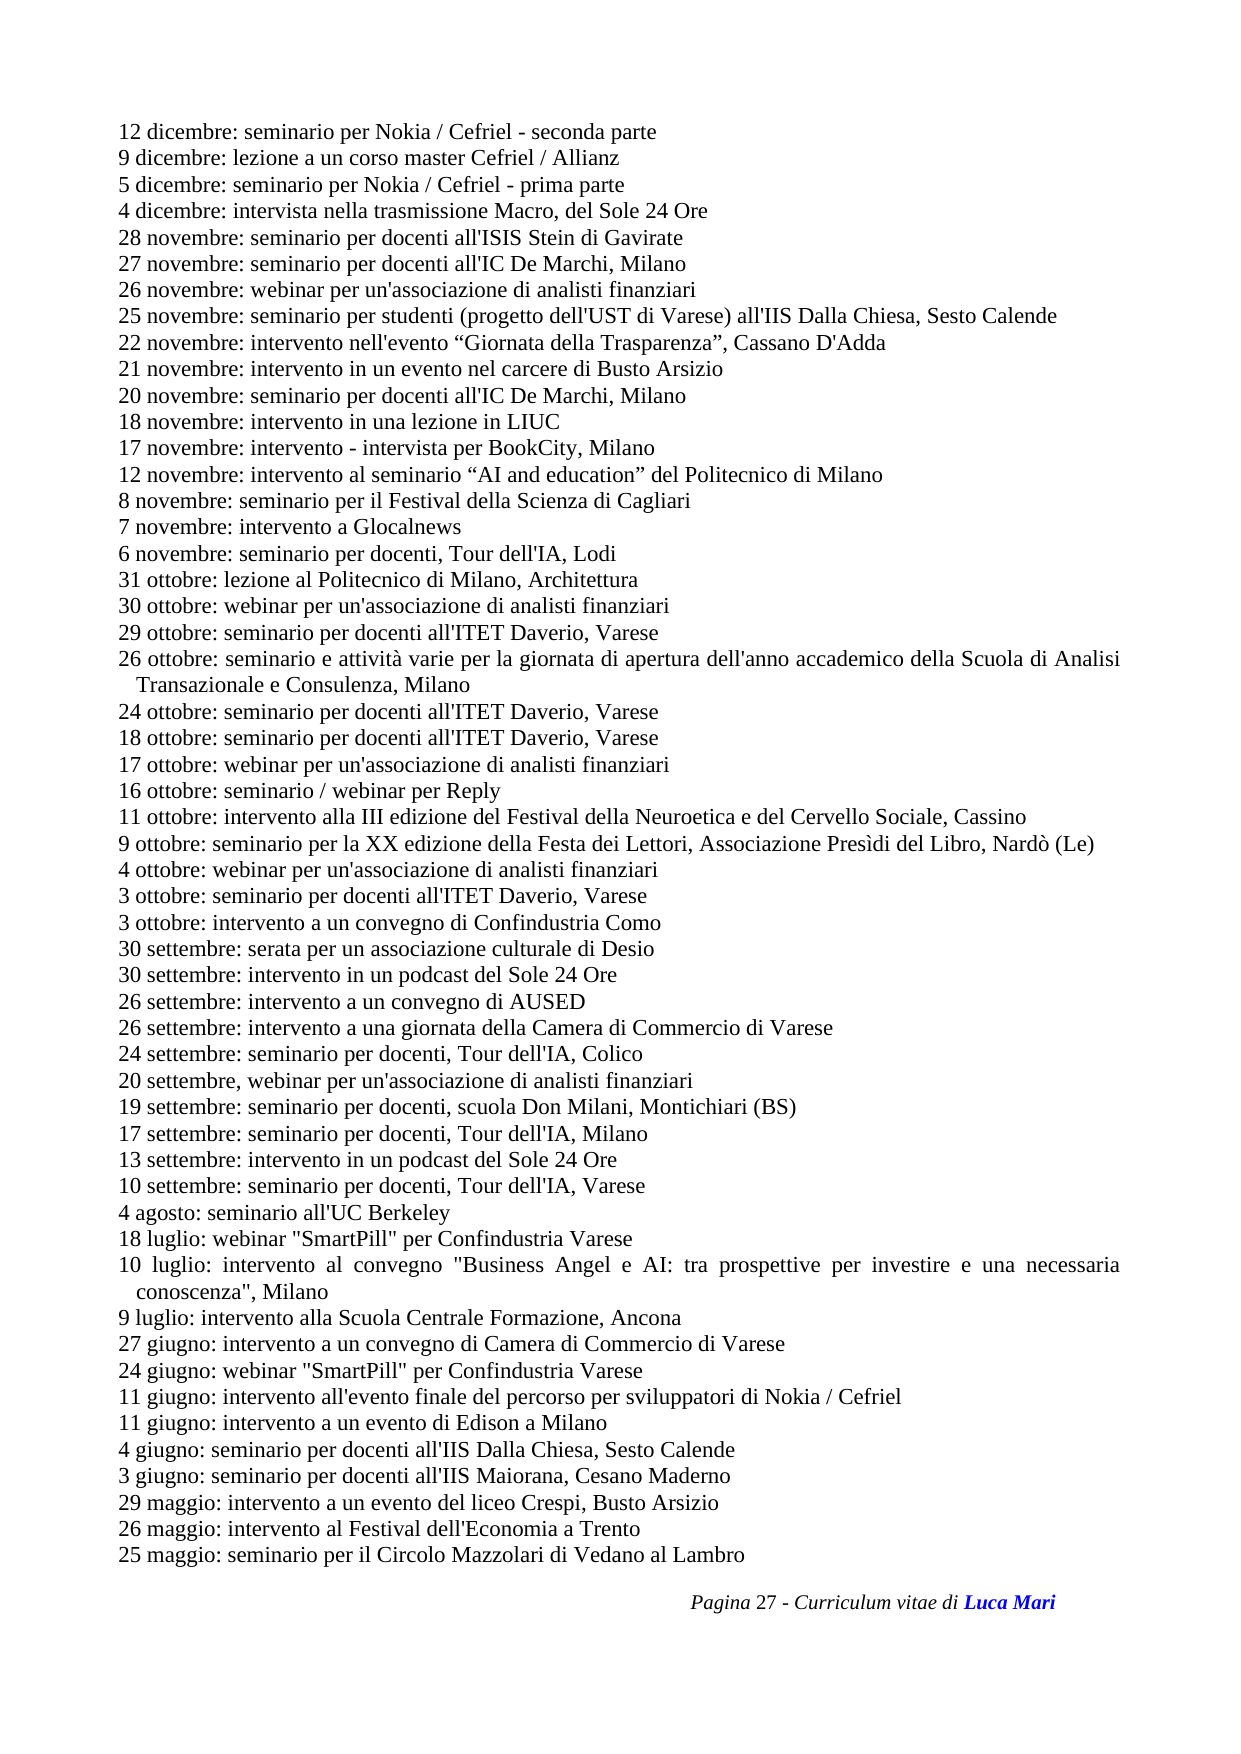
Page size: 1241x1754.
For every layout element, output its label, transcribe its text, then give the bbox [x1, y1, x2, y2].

text 12 novembre: intervento al seminario “AI and education” del Politecnico di Milano [118, 461, 1122, 487]
text 17 ottobre: webinar per un'associazione di analisti finanziari [118, 751, 1122, 777]
text 9 luglio: intervento alla Scuola Centrale Formazione, Ancona [118, 1304, 1122, 1330]
text 30 ottobre: webinar per un'associazione di analisti finanziari [118, 592, 1122, 619]
text 10 luglio: intervento al convegno "Business Angel e AI: tra prospettive per investire e una necessaria conoscenza", Milano [118, 1251, 1122, 1304]
text 4 agosto: seminario all'UC Berkeley [118, 1199, 1122, 1225]
text 22 novembre: intervento nell'evento “Giornata della Trasparenza”, Cassano D'Adda [118, 329, 1122, 355]
text 30 settembre: intervento in un podcast del Sole 24 Ore [118, 961, 1122, 988]
text 4 giugno: seminario per docenti all'IIS Dalla Chiesa, Sesto Calende [118, 1436, 1122, 1462]
text 18 ottobre: seminario per docenti all'ITET Daverio, Varese [118, 724, 1122, 751]
text 10 settembre: seminario per docenti, Tour dell'IA, Varese [118, 1172, 1122, 1199]
text 26 novembre: webinar per un'associazione di analisti finanziari [118, 276, 1122, 303]
text 21 novembre: intervento in un evento nel carcere di Busto Arsizio [118, 355, 1122, 382]
text 30 settembre: serata per un associazione culturale di Desio [118, 935, 1122, 961]
text 25 novembre: seminario per studenti (progetto dell'UST di Varese) all'IIS Dalla Chiesa, Sesto Calende [118, 303, 1122, 329]
text 24 giugno: webinar "SmartPill" per Confindustria Varese [118, 1357, 1122, 1383]
text 27 giugno: intervento a un convegno di Camera di Commercio di Varese [118, 1330, 1122, 1357]
text 4 ottobre: webinar per un'associazione di analisti finanziari [118, 856, 1122, 882]
text 20 settembre, webinar per un'associazione di analisti finanziari [118, 1067, 1122, 1093]
text 24 ottobre: seminario per docenti all'ITET Daverio, Varese [118, 698, 1122, 724]
text 4 dicembre: intervista nella trasmissione Macro, del Sole 24 Ore [118, 197, 1122, 223]
text 31 ottobre: lezione al Politecnico di Milano, Architettura [118, 566, 1122, 592]
text 11 ottobre: intervento alla III edizione del Festival della Neuroetica e del Cervello Sociale, Cassino [118, 803, 1122, 830]
text 28 novembre: seminario per docenti all'ISIS Stein di Gavirate [118, 223, 1122, 250]
text 11 giugno: intervento a un evento di Edison a Milano [118, 1409, 1122, 1436]
text 27 novembre: seminario per docenti all'IC De Marchi, Milano [118, 250, 1122, 276]
text 12 dicembre: seminario per Nokia / Cefriel - seconda parte [118, 118, 1122, 144]
text 20 novembre: seminario per docenti all'IC De Marchi, Milano [118, 382, 1122, 408]
text 16 ottobre: seminario / webinar per Reply [118, 777, 1122, 803]
text 8 novembre: seminario per il Festival della Scienza di Cagliari [118, 487, 1122, 513]
text 18 novembre: intervento in una lezione in LIUC [118, 408, 1122, 434]
text 7 novembre: intervento a Glocalnews [118, 513, 1122, 540]
text 25 maggio: seminario per il Circolo Mazzolari di Vedano al Lambro [118, 1541, 1122, 1568]
text 9 ottobre: seminario per la XX edizione della Festa dei Lettori, Associazione Presìdi del Libro, Nardò (Le) [118, 830, 1122, 856]
text 29 ottobre: seminario per docenti all'ITET Daverio, Varese [118, 619, 1122, 645]
text 3 giugno: seminario per docenti all'IIS Maiorana, Cesano Maderno [118, 1462, 1122, 1488]
text 29 maggio: intervento a un evento del liceo Crespi, Busto Arsizio [118, 1488, 1122, 1515]
text 3 ottobre: seminario per docenti all'ITET Daverio, Varese [118, 882, 1122, 909]
text 26 maggio: intervento al Festival dell'Economia a Trento [118, 1515, 1122, 1541]
text 5 dicembre: seminario per Nokia / Cefriel - prima parte [118, 171, 1122, 197]
text 19 settembre: seminario per docenti, scuola Don Milani, Montichiari (BS) [118, 1093, 1122, 1119]
text 18 luglio: webinar "SmartPill" per Confindustria Varese [118, 1225, 1122, 1251]
text 13 settembre: intervento in un podcast del Sole 24 Ore [118, 1146, 1122, 1172]
text 26 ottobre: seminario e attività varie per la giornata di apertura dell'anno accademico della Scuola di Analisi Transazionale e Consulenza, Milano [118, 645, 1122, 698]
text 3 ottobre: intervento a un convegno di Confindustria Como [118, 909, 1122, 935]
text 26 settembre: intervento a una giornata della Camera di Commercio di Varese [118, 1014, 1122, 1041]
text 11 giugno: intervento all'evento finale del percorso per sviluppatori di Nokia / Cefriel [118, 1383, 1122, 1409]
text 17 novembre: intervento - intervista per BookCity, Milano [118, 434, 1122, 461]
text 6 novembre: seminario per docenti, Tour dell'IA, Lodi [118, 540, 1122, 566]
text 17 settembre: seminario per docenti, Tour dell'IA, Milano [118, 1119, 1122, 1146]
text 24 settembre: seminario per docenti, Tour dell'IA, Colico [118, 1041, 1122, 1067]
text 26 settembre: intervento a un convegno di AUSED [118, 988, 1122, 1014]
text 9 dicembre: lezione a un corso master Cefriel / Allianz [118, 144, 1122, 171]
